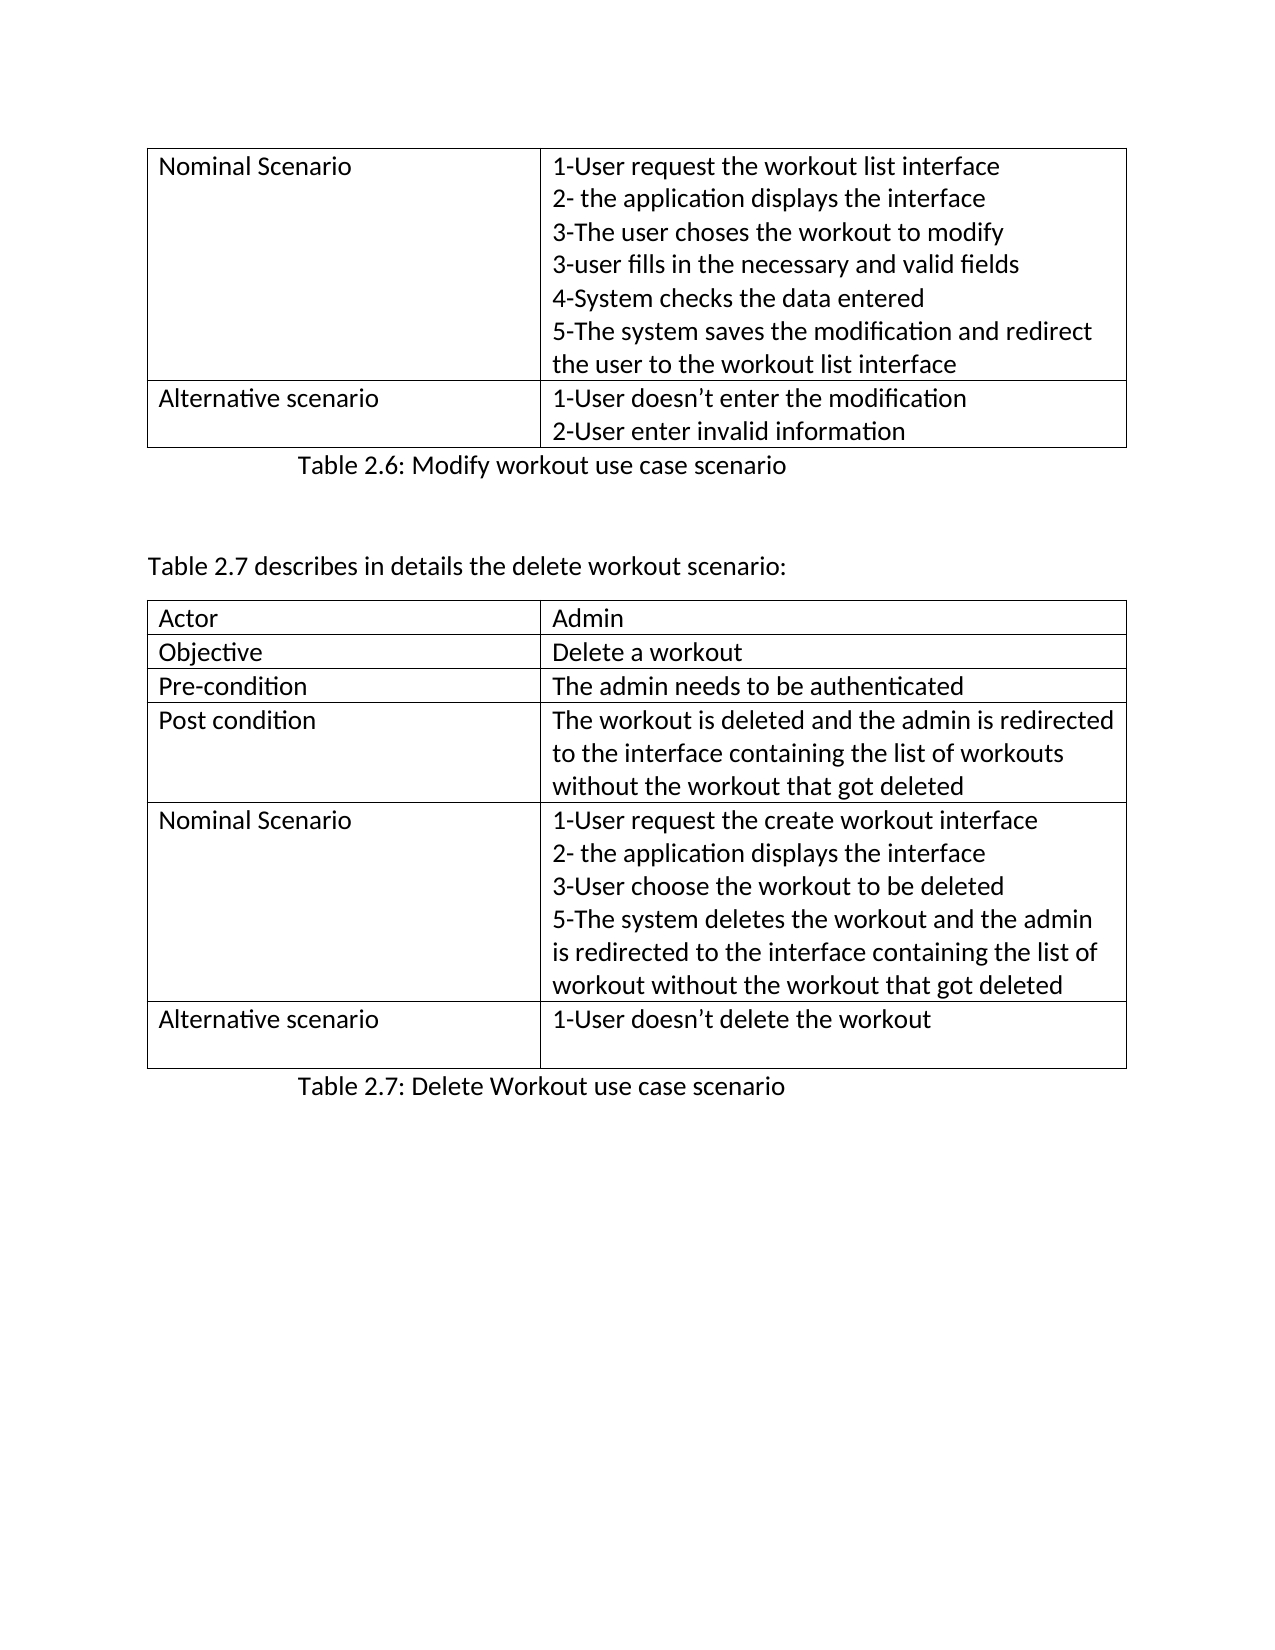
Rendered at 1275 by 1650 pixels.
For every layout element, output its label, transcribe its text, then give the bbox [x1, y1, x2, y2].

table_cell 1-User request the create workout interface 2- the application displays the interface 3-User choose the workout to be deleted 5-The system deletes the workout and the admin is redirected to the interface containing the list of workout without the workout that got deleted [541, 803, 1126, 1001]
table_cell Pre-condition [148, 669, 540, 702]
table_cell Nominal Scenario [148, 803, 540, 1001]
table_cell The workout is deleted and the admin is redirected to the interface containing the list of workouts without the workout that got deleted [541, 703, 1126, 802]
table_cell Delete a workout [541, 635, 1126, 668]
table_cell 1-User doesn’t delete the workout [541, 1002, 1126, 1068]
text Table 2.7: Delete Workout use case scenario [148, 1069, 1127, 1102]
text Table 2.7 describes in details the delete workout scenario: [148, 549, 1127, 582]
table_cell Post condition [148, 703, 540, 802]
table_cell Objective [148, 635, 540, 668]
table_cell Alternative scenario [148, 381, 540, 447]
table_cell 1-User request the workout list interface 2- the application displays the interface 3-The user choses the workout to modify 3-user fills in the necessary and valid fields 4-System checks the data entered 5-The system saves the modification and redirect the user to the workout list interface [541, 149, 1126, 380]
table_cell The admin needs to be authenticated [541, 669, 1126, 702]
table_header Admin [541, 601, 1126, 634]
table_header Actor [148, 601, 540, 634]
text Table 2.6: Modify workout use case scenario [148, 448, 1127, 481]
table_cell 1-User doesn’t enter the modification 2-User enter invalid information [541, 381, 1126, 447]
table_cell Nominal Scenario [148, 149, 540, 380]
table_cell Alternative scenario [148, 1002, 540, 1068]
